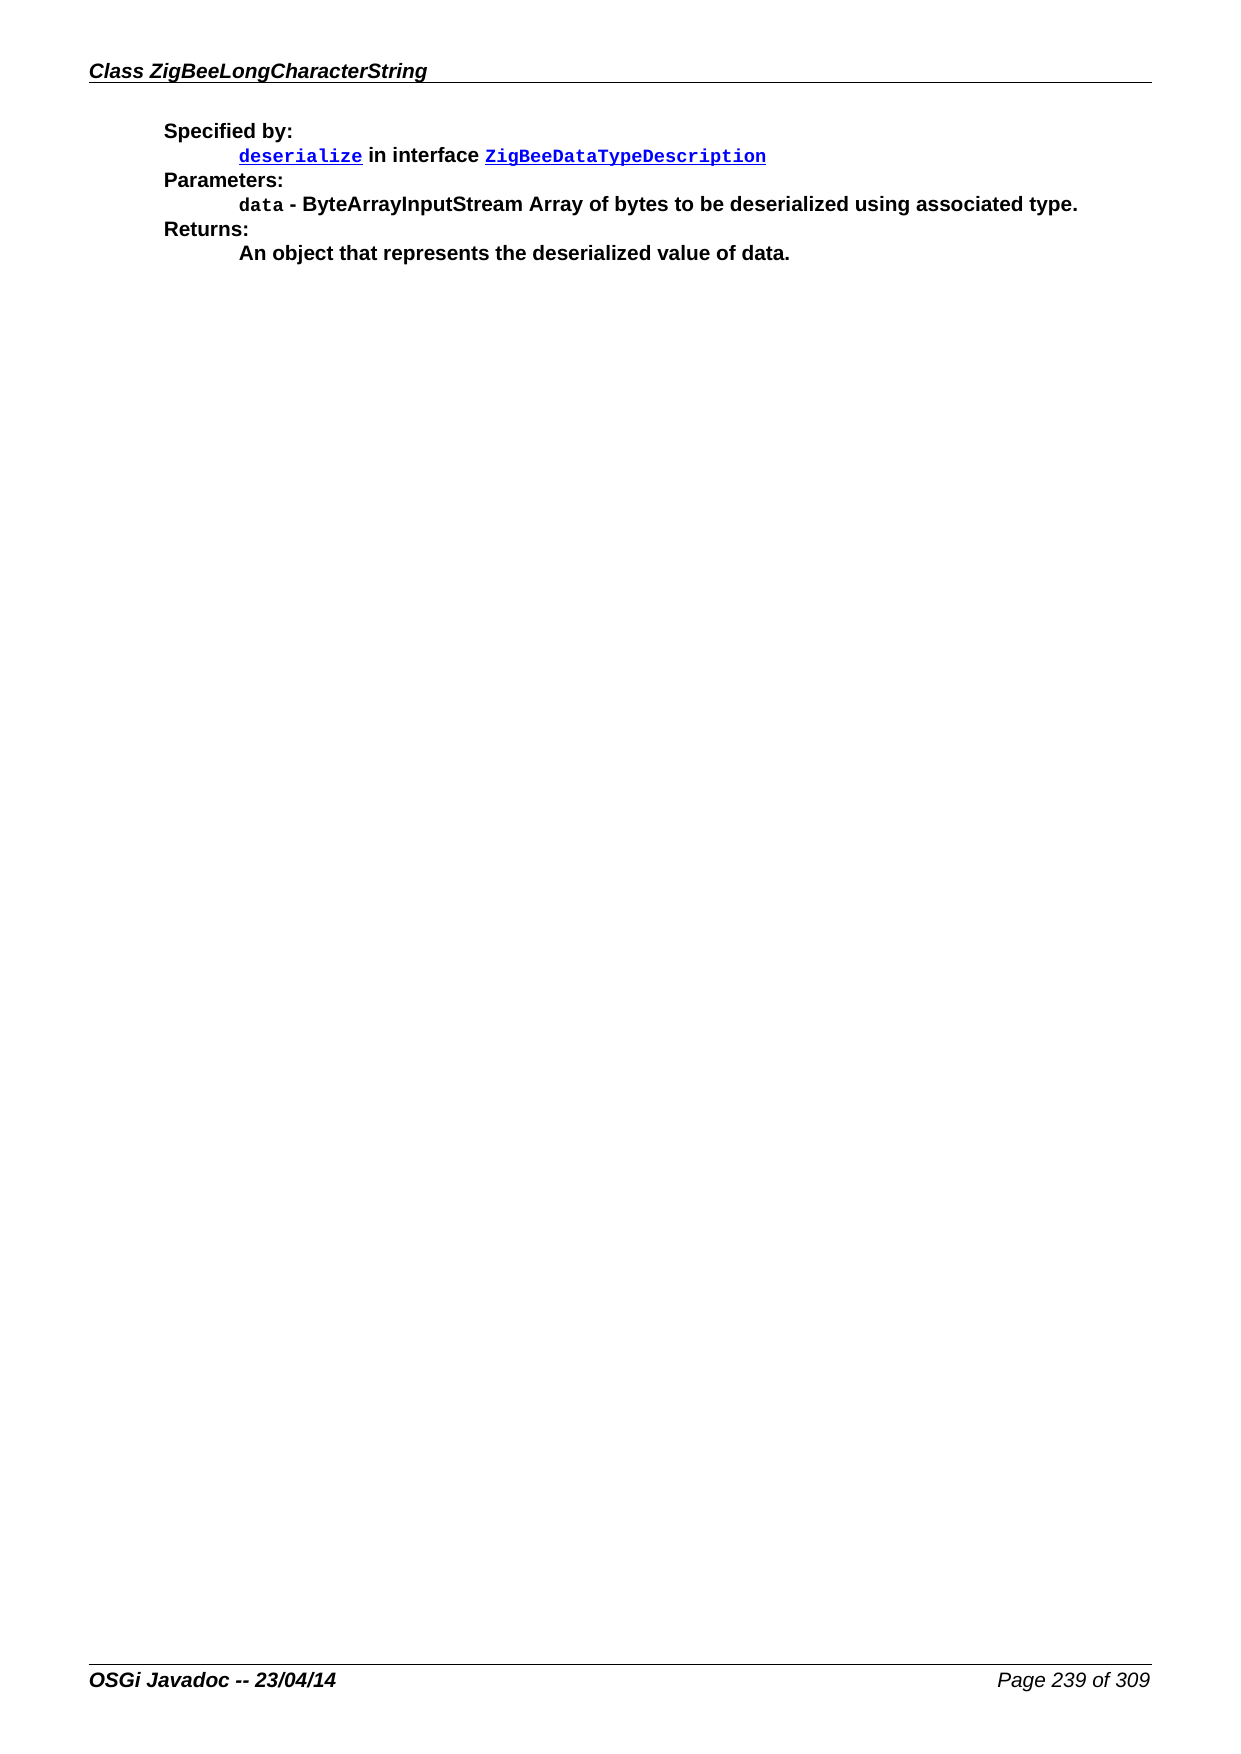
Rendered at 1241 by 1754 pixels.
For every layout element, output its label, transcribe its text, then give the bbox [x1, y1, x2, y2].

text Returns: [163, 217, 1152, 241]
text data - ByteArrayInputStream Array of bytes to be deserialized using associated type. [238, 192, 1152, 217]
text Parameters: [163, 168, 1152, 192]
text An object that represents the deserialized value of data. [238, 241, 1152, 265]
text Specified by: [163, 118, 1152, 142]
text deserialize in interface ZigBeeDataTypeDescription [238, 142, 1152, 168]
